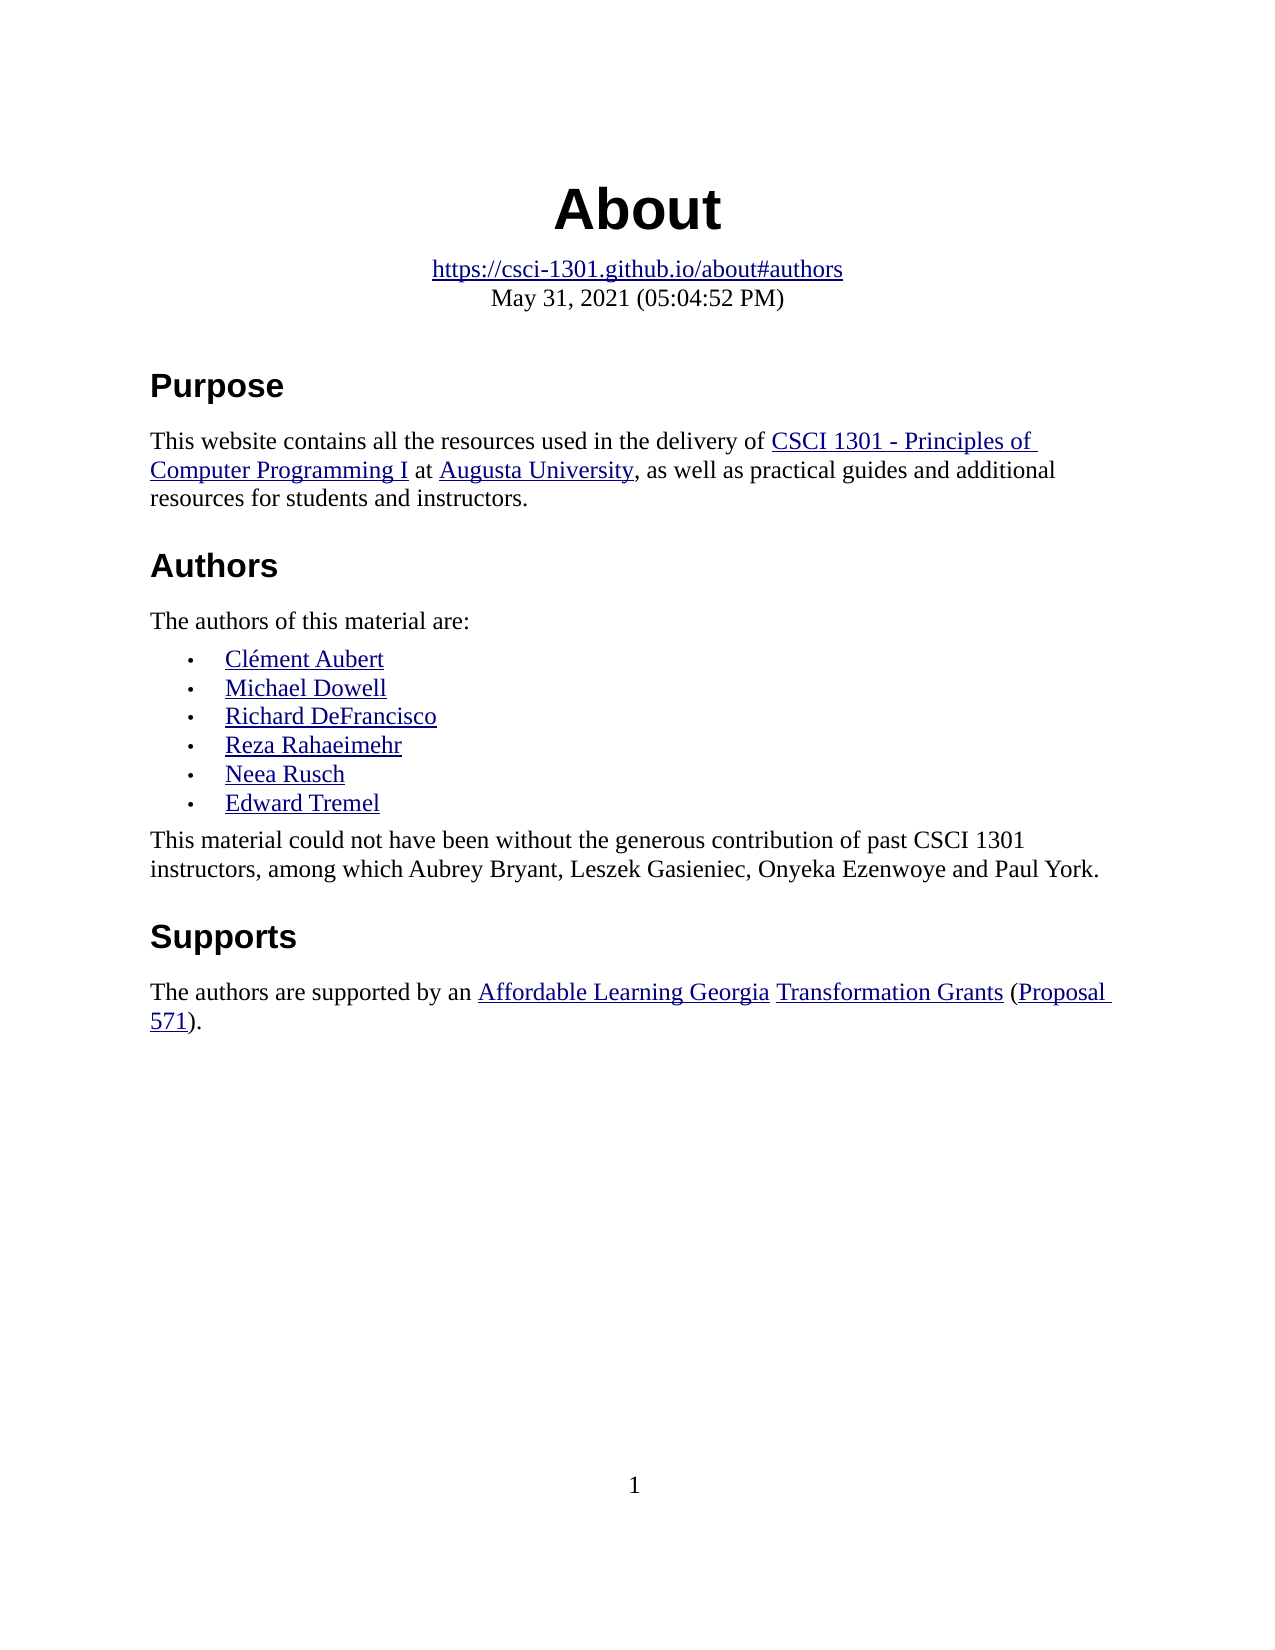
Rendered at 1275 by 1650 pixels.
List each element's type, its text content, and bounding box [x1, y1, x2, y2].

text This material could not have been without the generous contribution of past CSCI 1301 instructors, among which Aubrey Bryant, Leszek Gasieniec, Onyeka Ezenwoye and Paul York. [150, 825, 1125, 883]
list Neea Rusch [187, 759, 1125, 788]
text May 31, 2021 (05:04:52 PM) [150, 283, 1125, 312]
list Edward Tremel [187, 788, 1125, 816]
title About [150, 175, 1125, 242]
text The authors of this material are: [150, 606, 1125, 635]
list Richard DeFrancisco [187, 701, 1125, 730]
subtitle Supports [150, 917, 1125, 956]
text The authors are supported by an Affordable Learning Georgia Transformation Grants (Proposal 571). [150, 977, 1125, 1034]
list Clément Aubert [187, 644, 1125, 673]
list Reza Rahaeimehr [187, 730, 1125, 759]
text This website contains all the resources used in the delivery of CSCI 1301 - Principles of Computer Programming I at Augusta University, as well as practical guides and additional resources for students and instructors. [150, 426, 1125, 512]
subtitle Authors [150, 546, 1125, 585]
list Michael Dowell [187, 673, 1125, 701]
text https://csci-1301.github.io/about#authors [150, 254, 1125, 283]
subtitle Purpose [150, 366, 1125, 404]
